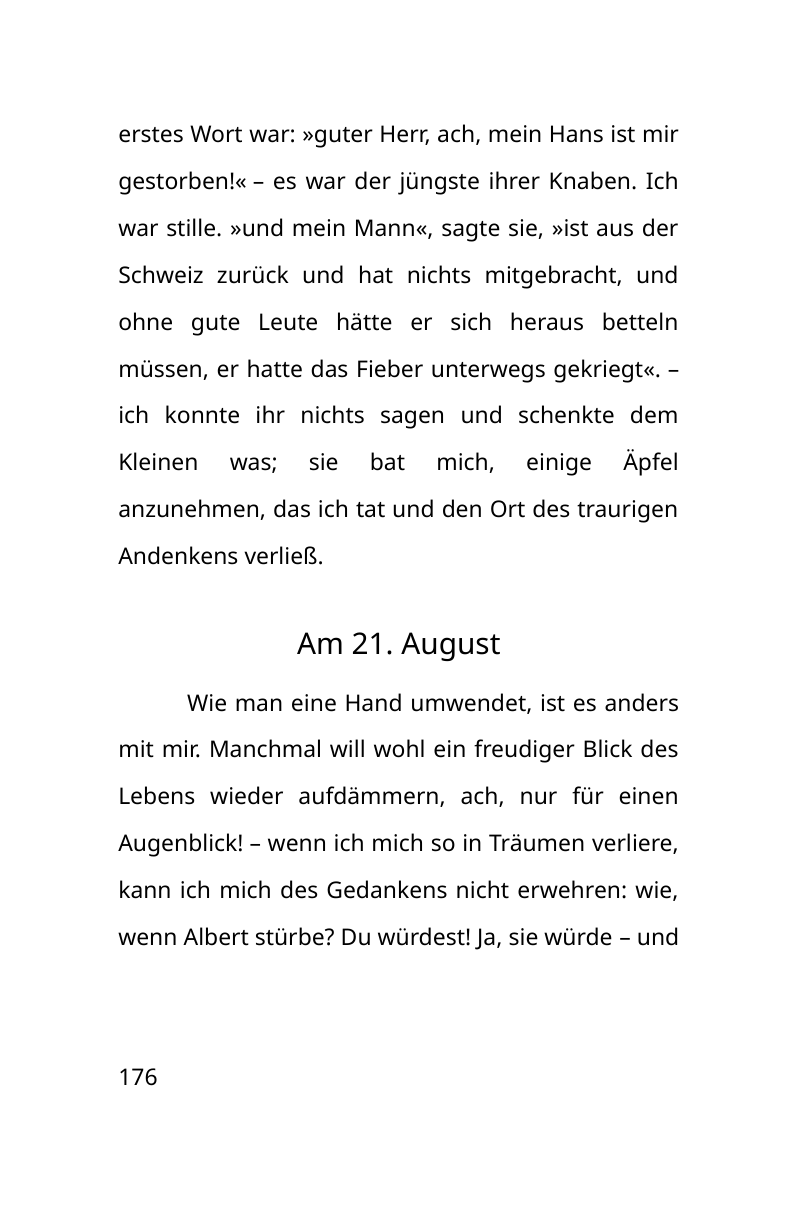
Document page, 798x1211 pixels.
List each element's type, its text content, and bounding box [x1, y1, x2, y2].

subtitle Am 21. August [118, 622, 679, 663]
text erstes Wort war: »guter Herr, ach, mein Hans ist mir gestorben!« – es war der jüngste ihrer Knaben. Ich war stille. »und mein Mann«, sagte sie, »ist aus der Schweiz zurück und hat nichts mitgebracht, und ohne gute Leute hätte er sich heraus betteln müssen, er hatte das Fieber unterwegs gekriegt«. – ich konnte ihr nichts sagen und schenkte dem Kleinen was; sie bat mich, einige Äpfel anzunehmen, das ich tat und den Ort des traurigen Andenkens verließ. [118, 118, 679, 571]
text Wie man eine Hand umwendet, ist es anders mit mir. Manchmal will wohl ein freudiger Blick des Lebens wieder aufdämmern, ach, nur für einen Augenblick! – wenn ich mich so in Träumen verliere, kann ich mich des Gedankens nicht erwehren: wie, wenn Albert stürbe? Du würdest! Ja, sie würde – und [118, 687, 679, 952]
